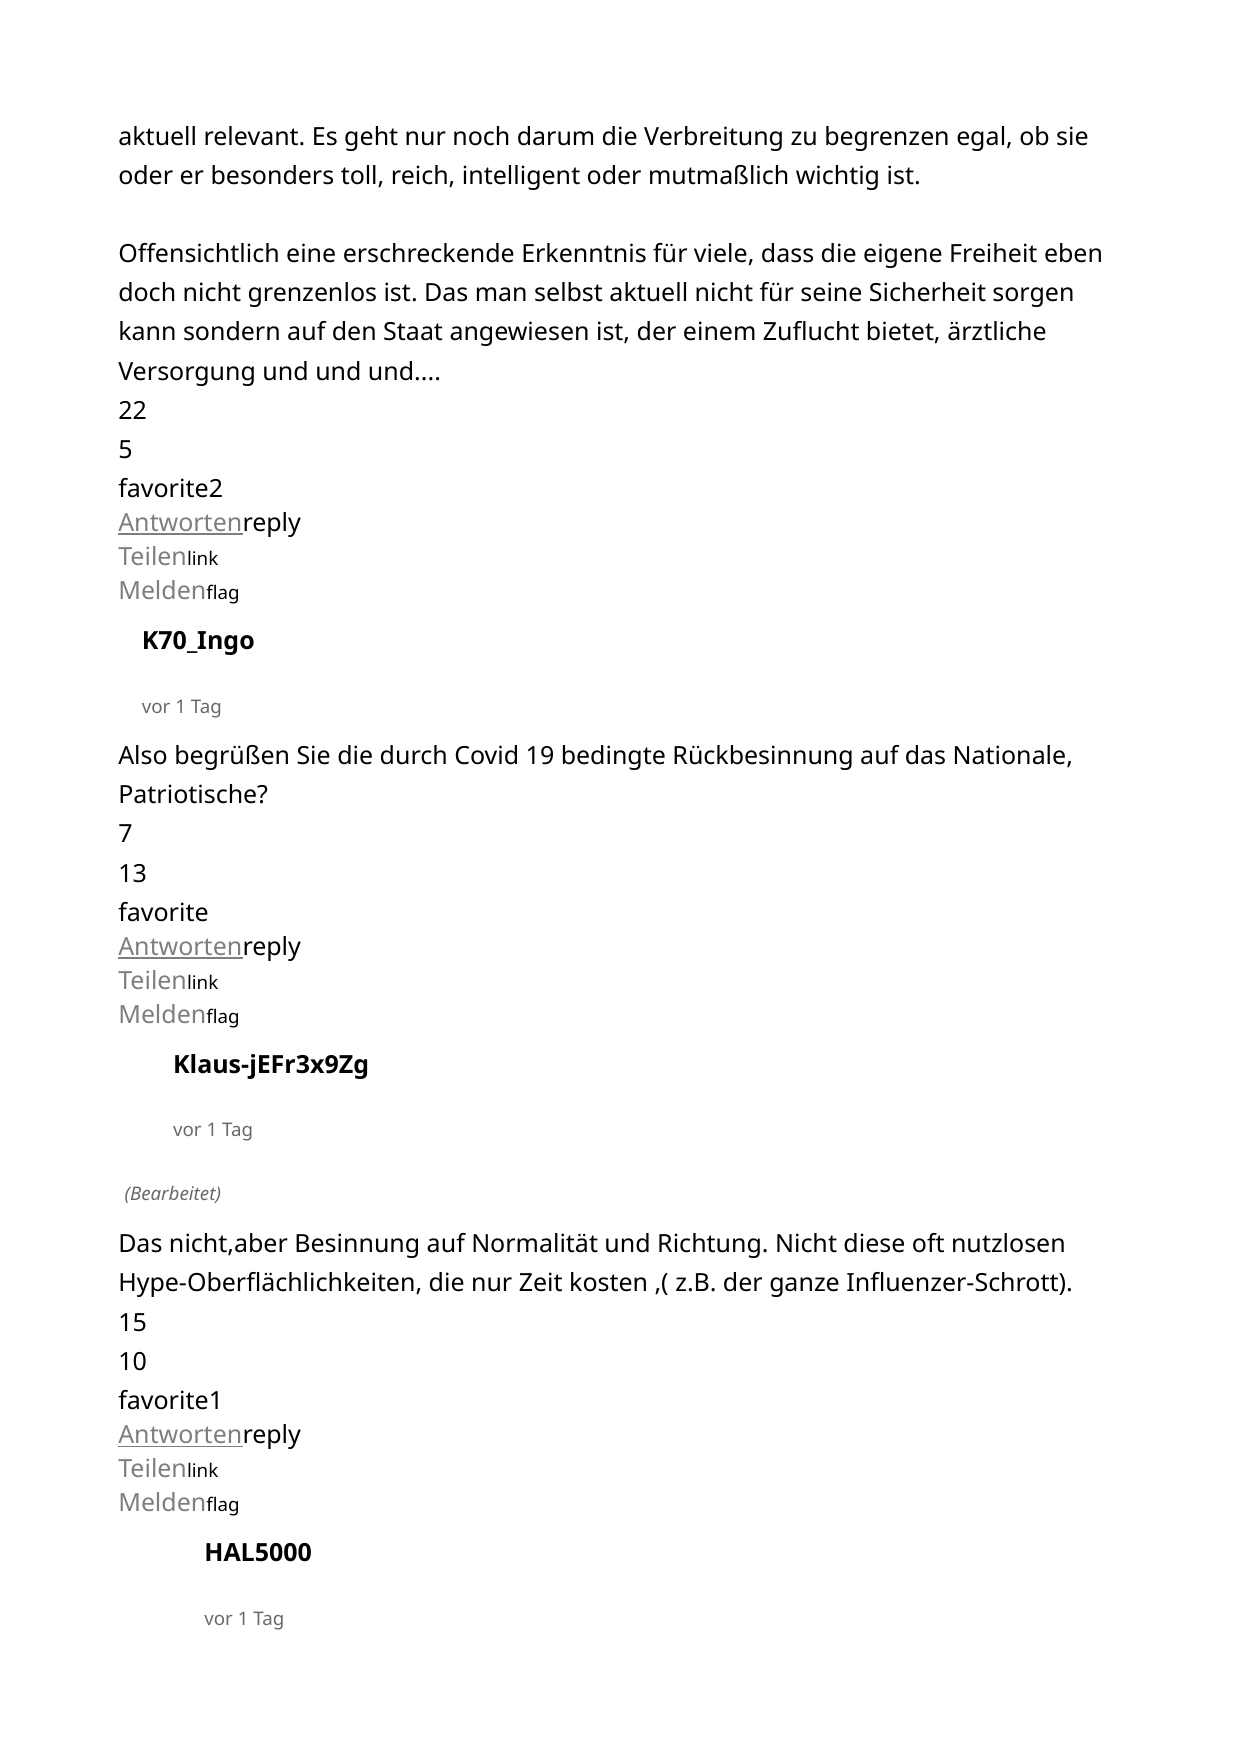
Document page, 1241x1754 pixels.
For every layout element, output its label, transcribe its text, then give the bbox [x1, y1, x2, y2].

text Meldenflag [118, 1485, 1122, 1519]
text Antwortenreply [118, 928, 1122, 963]
text Klaus-jEFr3x9Zg [173, 1046, 1114, 1080]
text Das nicht,aber Besinnung auf Normalität und Richtung. Nicht diese oft nutzlosen Hype-Oberflächlichkeiten, die nur Zeit kosten ,( z.B. der ganze Influenzer-Schrott). [118, 1226, 1122, 1299]
text vor 1 Tag [204, 1605, 1117, 1630]
text Teilenlink [118, 1451, 1122, 1485]
text 10 [118, 1343, 1122, 1377]
text aktuell relevant. Es geht nur noch darum die Verbreitung zu begrenzen egal, ob sie oder er besonders toll, reich, intelligent oder mutmaßlich wichtig ist. Offensichtlich eine erschreckende Erkenntnis für viele, dass die eigene Freiheit eben doch nicht grenzenlos ist. Das man selbst aktuell nicht für seine Sicherheit sorgen kann sondern auf den Staat angewiesen ist, der einem Zuflucht bietet, ärztliche Versorgung und und und.... [118, 118, 1122, 387]
text Teilenlink [118, 963, 1122, 997]
text 13 [118, 855, 1122, 889]
text Also begrüßen Sie die durch Covid 19 bedingte Rückbesinnung auf das Nationale, Patriotische? [118, 738, 1122, 811]
text 7 [118, 816, 1122, 850]
text Meldenflag [118, 573, 1122, 607]
text favorite2 [118, 471, 1122, 505]
text 5 [118, 431, 1122, 466]
text HAL5000 [204, 1534, 1114, 1568]
text favorite1 [118, 1383, 1122, 1417]
text (Bearbeitet) [118, 1177, 1122, 1206]
text vor 1 Tag [173, 1117, 1117, 1142]
text Antwortenreply [118, 1417, 1122, 1451]
text Teilenlink [118, 539, 1122, 573]
text favorite [118, 894, 1122, 928]
text K70_Ingo [142, 622, 1114, 657]
text Antwortenreply [118, 505, 1122, 539]
text 22 [118, 392, 1122, 426]
text 15 [118, 1304, 1122, 1338]
text vor 1 Tag [142, 693, 1117, 718]
text Meldenflag [118, 997, 1122, 1031]
